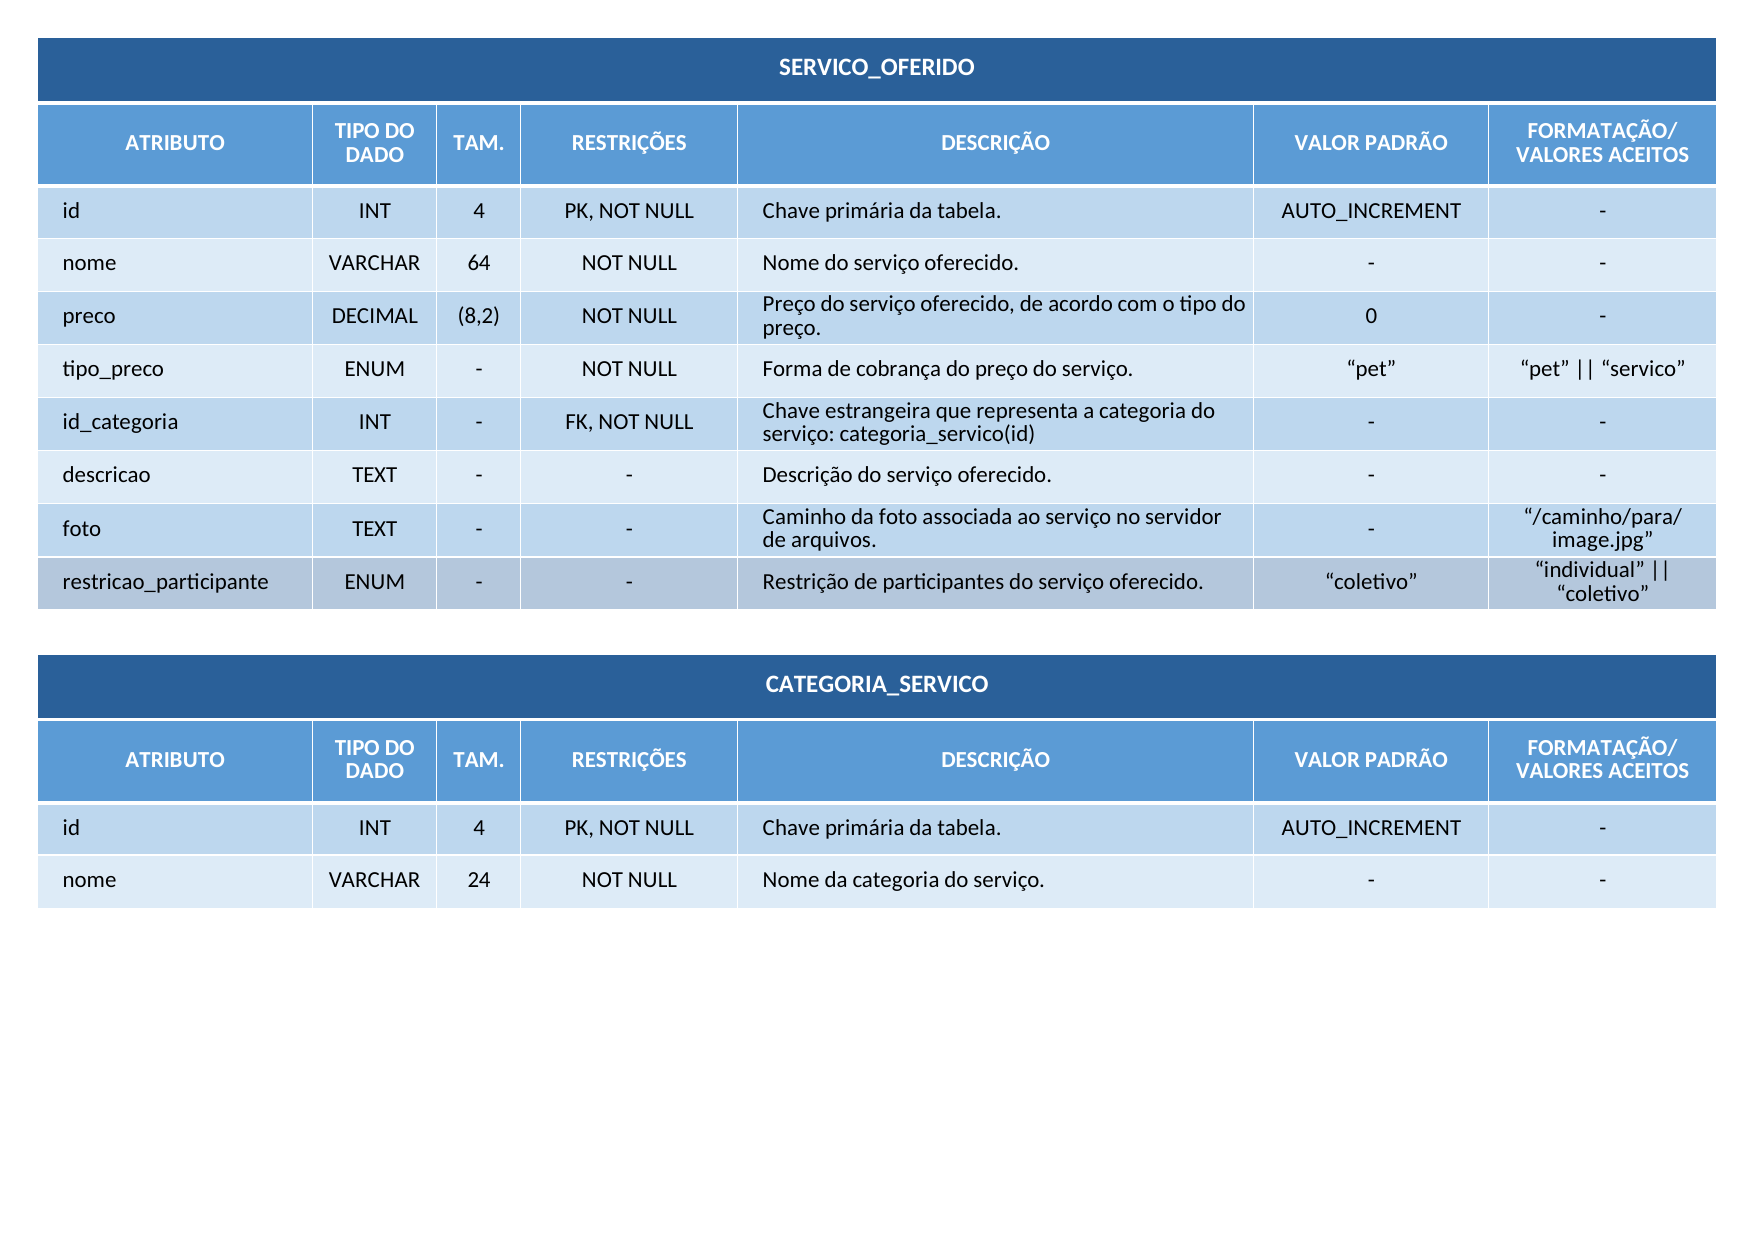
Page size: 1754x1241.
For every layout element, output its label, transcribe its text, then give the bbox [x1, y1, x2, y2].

table_cell “pet” [1254, 345, 1488, 397]
table_cell TEXT [313, 451, 436, 503]
table_cell Chave estrangeira que representa a categoria do serviço: categoria_servico(id) [738, 398, 1253, 450]
table_cell PK, NOT NULL [521, 805, 737, 854]
table_cell nome [38, 856, 312, 908]
table_cell FORMATAÇÃO/VALORES ACEITOS [1489, 105, 1716, 184]
table_cell ATRIBUTO [38, 721, 312, 801]
table_cell PK, NOT NULL [521, 188, 737, 238]
table_cell - [437, 558, 520, 609]
table_cell tipo_preco [38, 345, 312, 397]
table_cell - [521, 504, 737, 556]
table_cell RESTRIÇÕES [521, 721, 737, 801]
table_cell - [1254, 398, 1488, 450]
table_cell FORMATAÇÃO/VALORES ACEITOS [1489, 721, 1716, 801]
table_cell AUTO_INCREMENT [1254, 805, 1488, 854]
table_cell VALOR PADRÃO [1254, 721, 1488, 801]
table_cell Preço do serviço oferecido, de acordo com o tipo do preço. [738, 292, 1253, 344]
table_cell Forma de cobrança do preço do serviço. [738, 345, 1253, 397]
table_cell “coletivo” [1254, 558, 1488, 609]
table_cell DESCRIÇÃO [738, 721, 1253, 801]
table_cell “individual” || “coletivo” [1489, 558, 1716, 609]
table_cell DECIMAL [313, 292, 436, 344]
table_cell TIPO DO DADO [313, 721, 436, 801]
table_cell INT [313, 805, 436, 854]
table_cell Restrição de participantes do serviço oferecido. [738, 558, 1253, 609]
table_header SERVICO_OFERIDO [38, 38, 1716, 101]
table_header CATEGORIA_SERVICO [38, 655, 1716, 718]
table_cell TAM. [437, 105, 520, 184]
table_cell foto [38, 504, 312, 556]
table_cell VARCHAR [313, 239, 436, 291]
table_cell - [521, 558, 737, 609]
table_cell preco [38, 292, 312, 344]
table_cell 24 [437, 856, 520, 908]
table_cell INT [313, 398, 436, 450]
table_cell - [1489, 398, 1716, 450]
table_cell VALOR PADRÃO [1254, 105, 1488, 184]
table_cell Nome da categoria do serviço. [738, 856, 1253, 908]
table_cell “pet” || “servico” [1489, 345, 1716, 397]
table_cell - [1254, 504, 1488, 556]
table_cell “/caminho/para/image.jpg” [1489, 504, 1716, 556]
table_cell - [1489, 239, 1716, 291]
table_cell 0 [1254, 292, 1488, 344]
table_cell id_categoria [38, 398, 312, 450]
table_cell TAM. [437, 721, 520, 801]
table_cell descricao [38, 451, 312, 503]
table_cell - [437, 451, 520, 503]
table_cell nome [38, 239, 312, 291]
table_cell Chave primária da tabela. [738, 805, 1253, 854]
table_cell - [437, 504, 520, 556]
table_cell AUTO_INCREMENT [1254, 188, 1488, 238]
table_cell - [1489, 188, 1716, 238]
table_cell Chave primária da tabela. [738, 188, 1253, 238]
table_cell restricao_participante [38, 558, 312, 609]
table_cell NOT NULL [521, 856, 737, 908]
table_cell Nome do serviço oferecido. [738, 239, 1253, 291]
table_cell VARCHAR [313, 856, 436, 908]
table_cell FK, NOT NULL [521, 398, 737, 450]
table_cell NOT NULL [521, 345, 737, 397]
table_cell id [38, 805, 312, 854]
table_cell (8,2) [437, 292, 520, 344]
table_cell ATRIBUTO [38, 105, 312, 184]
table_cell 4 [437, 805, 520, 854]
table_cell RESTRIÇÕES [521, 105, 737, 184]
table_cell Descrição do serviço oferecido. [738, 451, 1253, 503]
table_cell INT [313, 188, 436, 238]
table_cell - [437, 398, 520, 450]
table_cell TIPO DO DADO [313, 105, 436, 184]
table_cell - [1489, 856, 1716, 908]
table_cell - [521, 451, 737, 503]
table_cell NOT NULL [521, 292, 737, 344]
table_cell - [1489, 805, 1716, 854]
table_cell - [1254, 239, 1488, 291]
table_cell DESCRIÇÃO [738, 105, 1253, 184]
table_cell 4 [437, 188, 520, 238]
table_cell - [1489, 451, 1716, 503]
table_cell Caminho da foto associada ao serviço no servidor de arquivos. [738, 504, 1253, 556]
table_cell ENUM [313, 558, 436, 609]
table_cell ENUM [313, 345, 436, 397]
table_cell - [437, 345, 520, 397]
table_cell - [1254, 856, 1488, 908]
table_cell NOT NULL [521, 239, 737, 291]
table_cell - [1254, 451, 1488, 503]
table_cell - [1489, 292, 1716, 344]
table_cell 64 [437, 239, 520, 291]
table_cell id [38, 188, 312, 238]
table_cell TEXT [313, 504, 436, 556]
